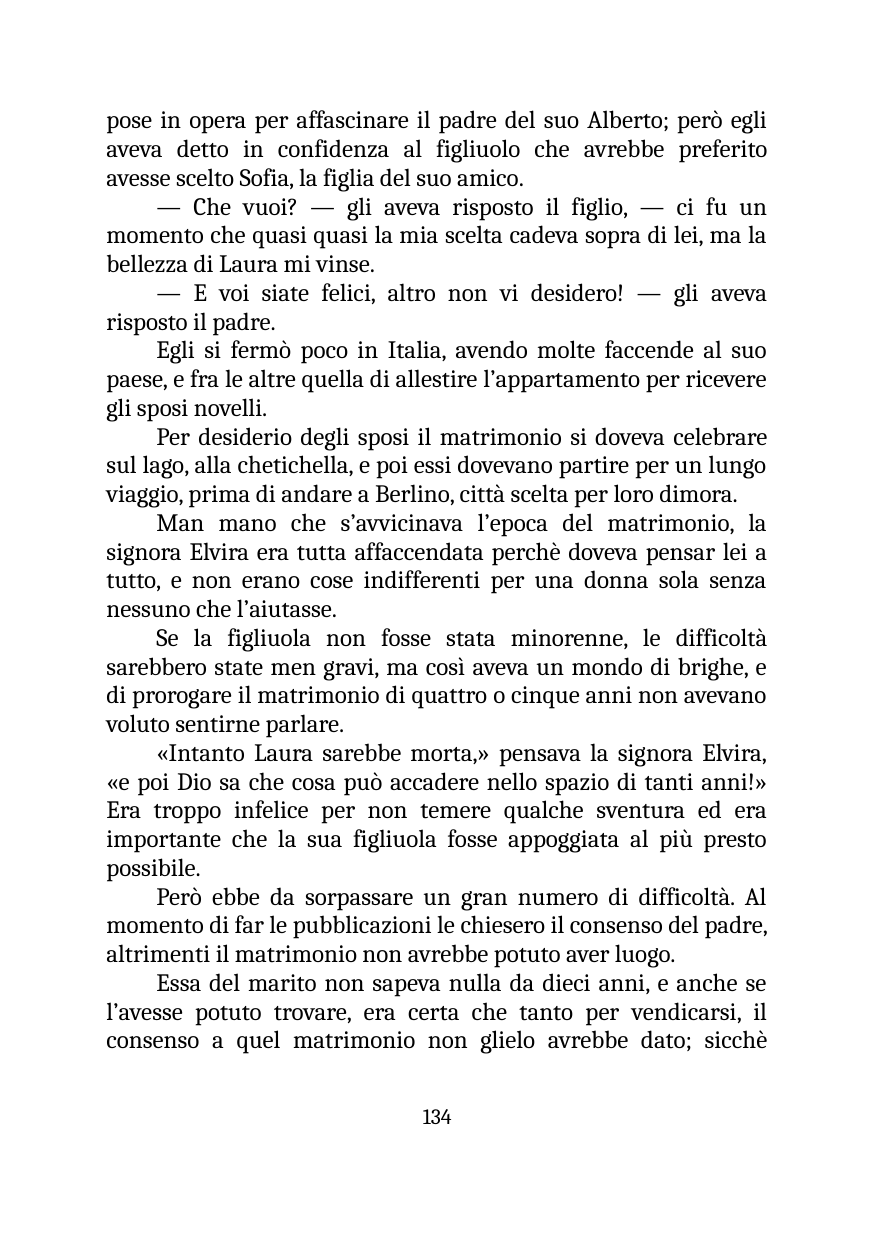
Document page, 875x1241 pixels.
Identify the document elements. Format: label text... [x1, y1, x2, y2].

text Se la figliuola non fosse stata minorenne, le difficoltà sarebbero state men gravi, ma così aveva un mondo di brighe, e di prorogare il matrimonio di quattro o cinque anni non avevano voluto sentirne parlare. [106, 624, 768, 739]
text — E voi siate felici, altro non vi desidero! — gli aveva risposto il padre. [106, 279, 768, 336]
text «Intanto Laura sarebbe morta,» pensava la signora Elvira, «e poi Dio sa che cosa può accadere nello spazio di tanti anni!» Era troppo infelice per non temere qualche sventura ed era importante che la sua figliuola fosse appoggiata al più presto possibile. [106, 739, 768, 882]
text pose in opera per affascinare il padre del suo Alberto; però egli aveva detto in confidenza al figliuolo che avrebbe preferito avesse scelto Sofia, la figlia del suo amico. [106, 106, 768, 192]
text Per desiderio degli sposi il matrimonio si doveva celebrare sul lago, alla chetichella, e poi essi dovevano partire per un lungo viaggio, prima di andare a Berlino, città scelta per loro dimora. [106, 422, 768, 509]
text Man mano che s’avvicinava l’epoca del matrimonio, la signora Elvira era tutta affaccendata perchè doveva pensar lei a tutto, e non erano cose indifferenti per una donna sola senza nessuno che l’aiutasse. [106, 509, 768, 624]
text Essa del marito non sapeva nulla da dieci anni, e anche se l’avesse potuto trovare, era certa che tanto per vendicarsi, il consenso a quel matrimonio non glielo avrebbe dato; sicchè [106, 969, 768, 1055]
text Però ebbe da sorpassare un gran numero di difficoltà. Al momento di far le pubblicazioni le chiesero il consenso del padre, altrimenti il matrimonio non avrebbe potuto aver luogo. [106, 882, 768, 969]
text Egli si fermò poco in Italia, avendo molte faccende al suo paese, e fra le altre quella di allestire l’appartamento per ricevere gli sposi novelli. [106, 336, 768, 422]
text — Che vuoi? — gli aveva risposto il figlio, — ci fu un momento che quasi quasi la mia scelta cadeva sopra di lei, ma la bellezza di Laura mi vinse. [106, 192, 768, 279]
